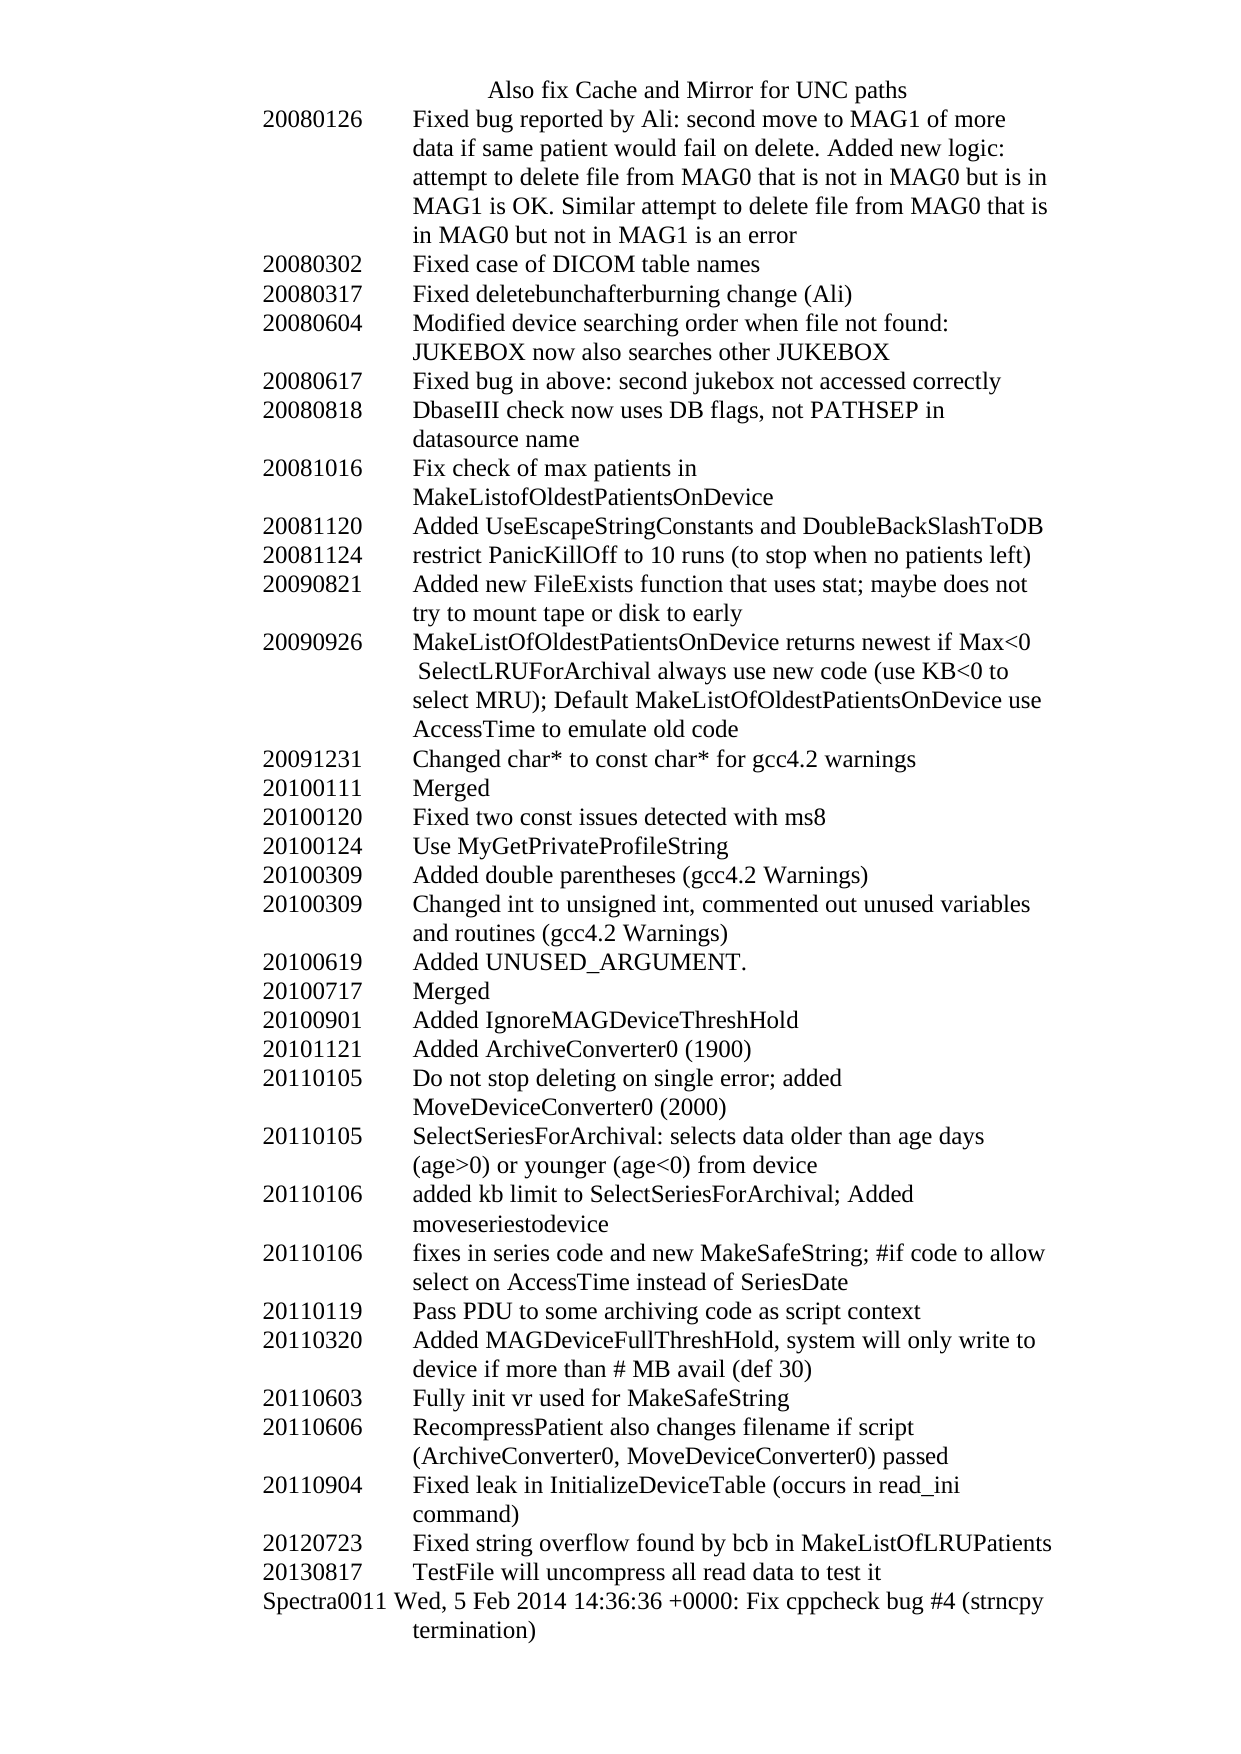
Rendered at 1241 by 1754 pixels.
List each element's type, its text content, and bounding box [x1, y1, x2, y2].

text 20101121 Added ArchiveConverter0 (1900) [262, 1034, 1053, 1063]
text 20100901 Added IgnoreMAGDeviceThreshHold [262, 1005, 1053, 1034]
text 20091231 Changed char* to const char* for gcc4.2 warnings [262, 743, 1053, 772]
text 20100111 Merged [262, 772, 1053, 802]
text 20110106 fixes in series code and new MakeSafeString; #if code to allow select on AccessTime instead of SeriesDate [262, 1237, 1053, 1296]
text 20110904 Fixed leak in InitializeDeviceTable (occurs in read_ini command) [262, 1470, 1053, 1528]
text 20110105 SelectSeriesForArchival: selects data older than age days (age>0) or younger (age<0) from device [262, 1121, 1053, 1179]
text 20100124 Use MyGetPrivateProfileString [262, 831, 1053, 860]
text 20110603 Fully init vr used for MakeSafeString [262, 1383, 1053, 1412]
text 20090821 Added new FileExists function that uses stat; maybe does not try to mount tape or disk to early [262, 569, 1053, 627]
text 20080617 Fixed bug in above: second jukebox not accessed correctly [262, 366, 1053, 395]
text 20110105 Do not stop deleting on single error; added MoveDeviceConverter0 (2000) [262, 1063, 1053, 1121]
text 20100619 Added UNUSED_ARGUMENT. [262, 947, 1053, 976]
text 20080317 Fixed deletebunchafterburning change (Ali) [262, 278, 1053, 307]
text 20080818 DbaseIII check now uses DB flags, not PATHSEP in datasource name [262, 395, 1053, 453]
text 20080126 Fixed bug reported by Ali: second move to MAG1 of more data if same patient would fail on delete. Added new logic: attempt to delete file from MAG0 that is not in MAG0 but is in MAG1 is OK. Similar attempt to delete file from MAG0 that is in MAG0 but not in MAG1 is an error [262, 104, 1053, 249]
text 20110606 RecompressPatient also changes filename if script (ArchiveConverter0, MoveDeviceConverter0) passed [262, 1412, 1053, 1470]
text 20120723 Fixed string overflow found by bcb in MakeListOfLRUPatients [262, 1528, 1053, 1557]
text 20081016 Fix check of max patients in MakeListofOldestPatientsOnDevice [262, 453, 1053, 511]
text 20110119 Pass PDU to some archiving code as script context [262, 1296, 1053, 1325]
text 20081120 Added UseEscapeStringConstants and DoubleBackSlashToDB [262, 511, 1053, 540]
text 20081124 restrict PanicKillOff to 10 runs (to stop when no patients left) [262, 540, 1053, 569]
text SelectLRUForArchival always use new code (use KB<0 to select MRU); Default MakeListOfOldestPatientsOnDevice use AccessTime to emulate old code [262, 656, 1053, 743]
text Also fix Cache and Mirror for UNC paths [262, 75, 1053, 104]
text 20100309 Added double parentheses (gcc4.2 Warnings) [262, 860, 1053, 889]
text 20100120 Fixed two const issues detected with ms8 [262, 802, 1053, 831]
text Spectra0011 Wed, 5 Feb 2014 14:36:36 +0000: Fix cppcheck bug #4 (strncpy termination) [262, 1586, 1053, 1644]
text 20100309 Changed int to unsigned int, commented out unused variables and routines (gcc4.2 Warnings) [262, 889, 1053, 947]
text 20100717 Merged [262, 976, 1053, 1005]
text 20080604 Modified device searching order when file not found: JUKEBOX now also searches other JUKEBOX [262, 307, 1053, 366]
text 20130817 TestFile will uncompress all read data to test it [262, 1557, 1053, 1586]
text 20110106 added kb limit to SelectSeriesForArchival; Added moveseriestodevice [262, 1179, 1053, 1237]
text 20080302 Fixed case of DICOM table names [262, 249, 1053, 278]
text 20110320 Added MAGDeviceFullThreshHold, system will only write to device if more than # MB avail (def 30) [262, 1325, 1053, 1383]
text 20090926 MakeListOfOldestPatientsOnDevice returns newest if Max<0 [262, 627, 1053, 656]
